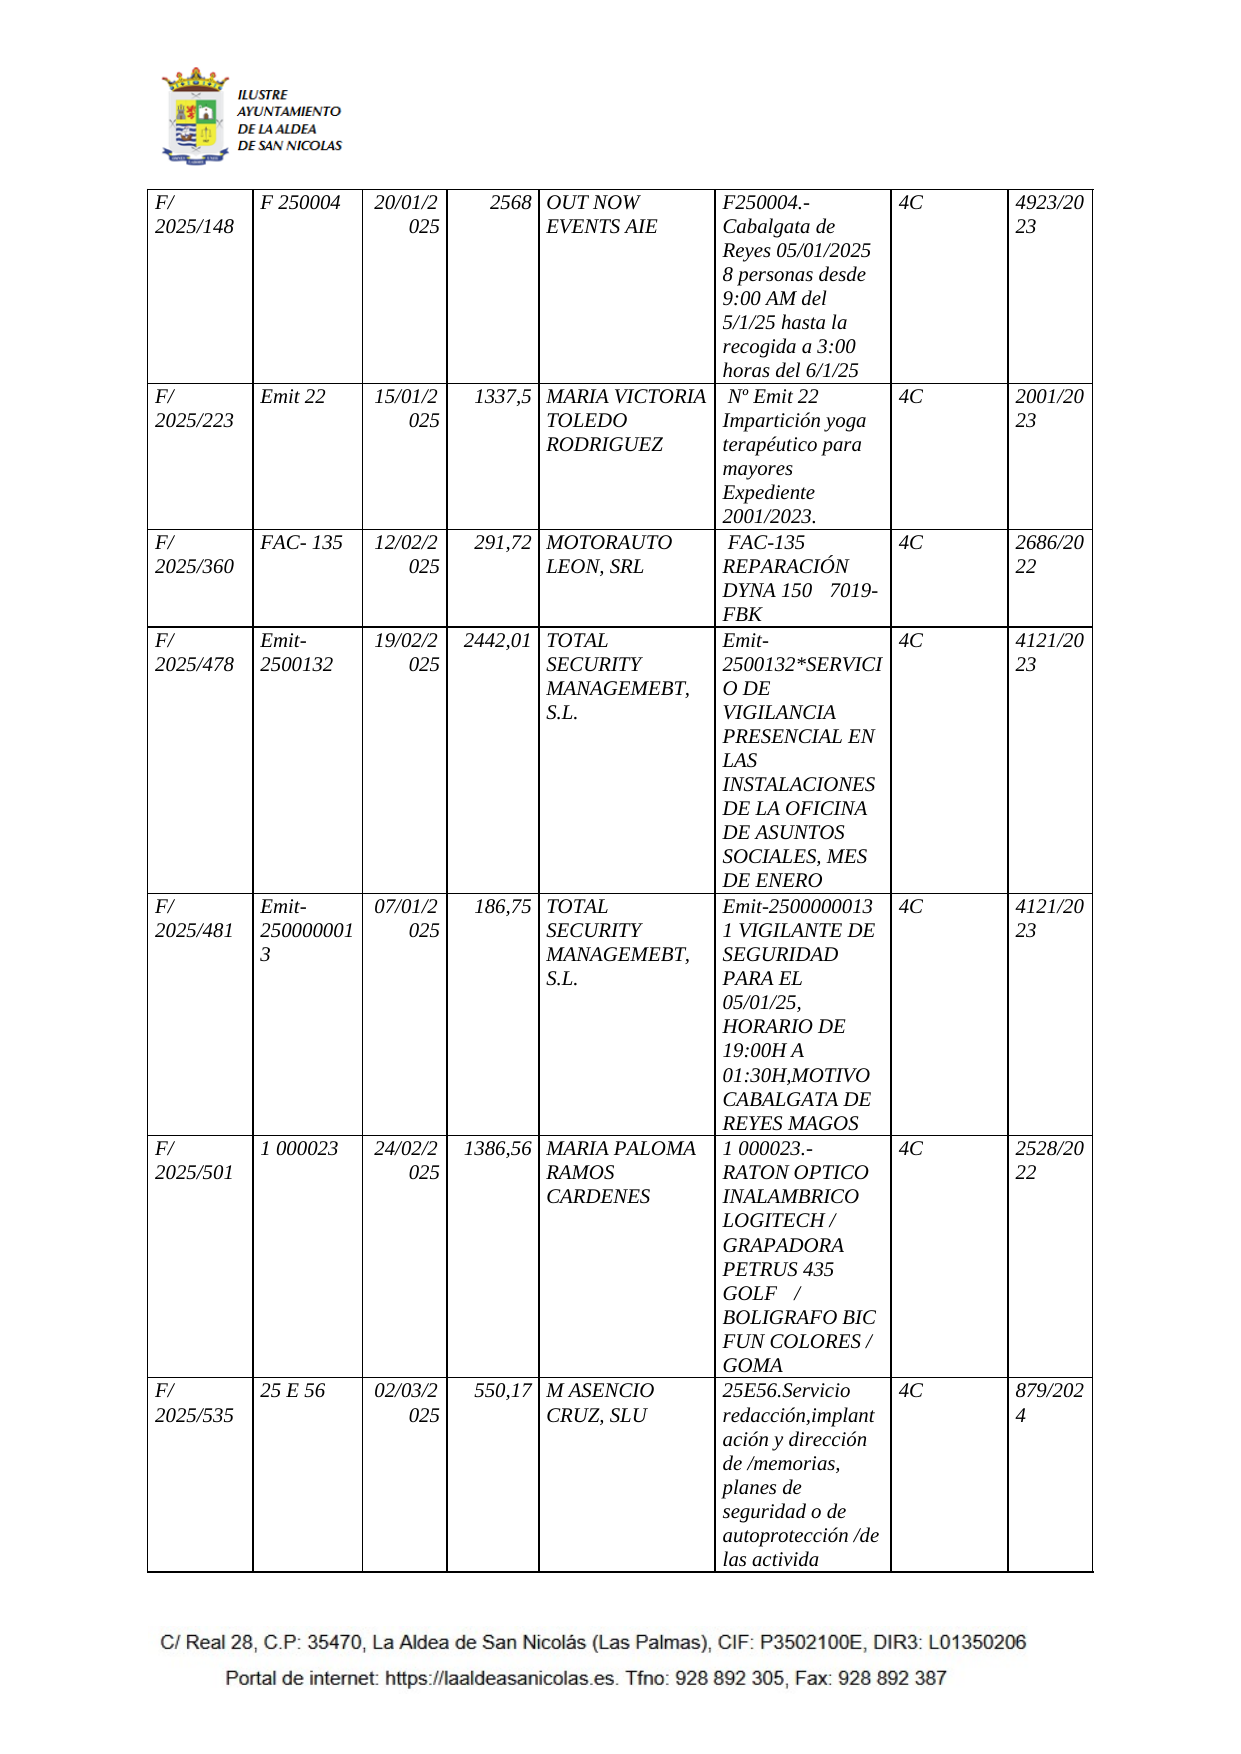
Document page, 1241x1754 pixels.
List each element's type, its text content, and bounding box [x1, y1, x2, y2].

table_cell F/2025/478 [148, 628, 252, 892]
table_cell 1386,56 [448, 1136, 538, 1377]
table_cell 550,17 [448, 1378, 538, 1571]
table_cell 02/03/2025 [363, 1378, 446, 1571]
table_cell 4C [892, 530, 1007, 626]
table_cell 2001/2023 [1009, 384, 1092, 528]
table_cell Emit 22 [254, 384, 362, 528]
picture [148, 1626, 1034, 1694]
table_cell MARIA VICTORIA TOLEDO RODRIGUEZ [540, 384, 714, 528]
table_cell 1 000023.- RATON OPTICO INALAMBRICO LOGITECH / GRAPADORA PETRUS 435 GOLF / BOLIGRAFO BIC FUN COLORES / GOMA [716, 1136, 890, 1377]
table_cell Emit-2500000013 1 VIGILANTE DE SEGURIDAD PARA EL 05/01/25, HORARIO DE 19:00H A 01:30H,MOTIVO CABALGATA DE REYES MAGOS [716, 894, 890, 1135]
table_cell 2442,01 [448, 628, 538, 892]
table_cell MARIA PALOMA RAMOS CARDENES [540, 1136, 714, 1377]
table_cell F/2025/148 [148, 190, 252, 382]
table_cell F/2025/360 [148, 530, 252, 626]
table_cell 12/02/2025 [363, 530, 446, 626]
table_cell 25E56.Servicio redacción,implantación y dirección de /memorias, planes de seguridad o de autoprotección /de las activida [716, 1378, 890, 1571]
table_cell 4C [892, 628, 1007, 892]
table_cell F/2025/535 [148, 1378, 252, 1571]
table_cell 20/01/2025 [363, 190, 446, 382]
table_cell 4923/2023 [1009, 190, 1092, 382]
table_cell 4C [892, 1378, 1007, 1571]
table_cell 4C [892, 894, 1007, 1135]
table_cell TOTAL SECURITY MANAGEMEBT, S.L. [540, 628, 714, 892]
table_cell Emit- 2500132*SERVICIO DE VIGILANCIA PRESENCIAL EN LAS INSTALACIONES DE LA OFICINA DE ASUNTOS SOCIALES, MES DE ENERO [716, 628, 890, 892]
table_cell 19/02/2025 [363, 628, 446, 892]
table_cell TOTAL SECURITY MANAGEMEBT, S.L. [540, 894, 714, 1135]
table_cell 4C [892, 384, 1007, 528]
table_cell 4C [892, 1136, 1007, 1377]
table_cell 07/01/2025 [363, 894, 446, 1135]
table_cell F/2025/481 [148, 894, 252, 1135]
table_cell 1 000023 [254, 1136, 362, 1377]
table_cell M ASENCIO CRUZ, SLU [540, 1378, 714, 1571]
table_cell 24/02/2025 [363, 1136, 446, 1377]
table_cell F 250004 [254, 190, 362, 382]
table_cell 4121/2023 [1009, 628, 1092, 892]
table_cell F/2025/501 [148, 1136, 252, 1377]
table_cell 879/2024 [1009, 1378, 1092, 1571]
picture [148, 59, 358, 173]
table_cell FAC- 135 [254, 530, 362, 626]
table_cell Emit- 2500000013 [254, 894, 362, 1135]
table_cell FAC-135 REPARACIÓN DYNA 150 7019-FBK [716, 530, 890, 626]
table_cell F/2025/223 [148, 384, 252, 528]
table_cell 2686/2022 [1009, 530, 1092, 626]
table_cell 25 E 56 [254, 1378, 362, 1571]
table_cell 2568 [448, 190, 538, 382]
table_cell 291,72 [448, 530, 538, 626]
table_cell 4121/2023 [1009, 894, 1092, 1135]
table_cell OUT NOW EVENTS AIE [540, 190, 714, 382]
table_cell MOTORAUTO LEON, SRL [540, 530, 714, 626]
table_cell 15/01/2025 [363, 384, 446, 528]
table_cell Emit- 2500132 [254, 628, 362, 892]
table_cell 4C [892, 190, 1007, 382]
table_cell 2528/2022 [1009, 1136, 1092, 1377]
table_cell 1337,5 [448, 384, 538, 528]
table_cell Nº Emit 22 Impartición yoga terapéutico para mayores Expediente 2001/2023. [716, 384, 890, 528]
table_cell F250004.- Cabalgata de Reyes 05/01/2025 8 personas desde 9:00 AM del 5/1/25 hasta la recogida a 3:00 horas del 6/1/25 [716, 190, 890, 382]
table_cell 186,75 [448, 894, 538, 1135]
